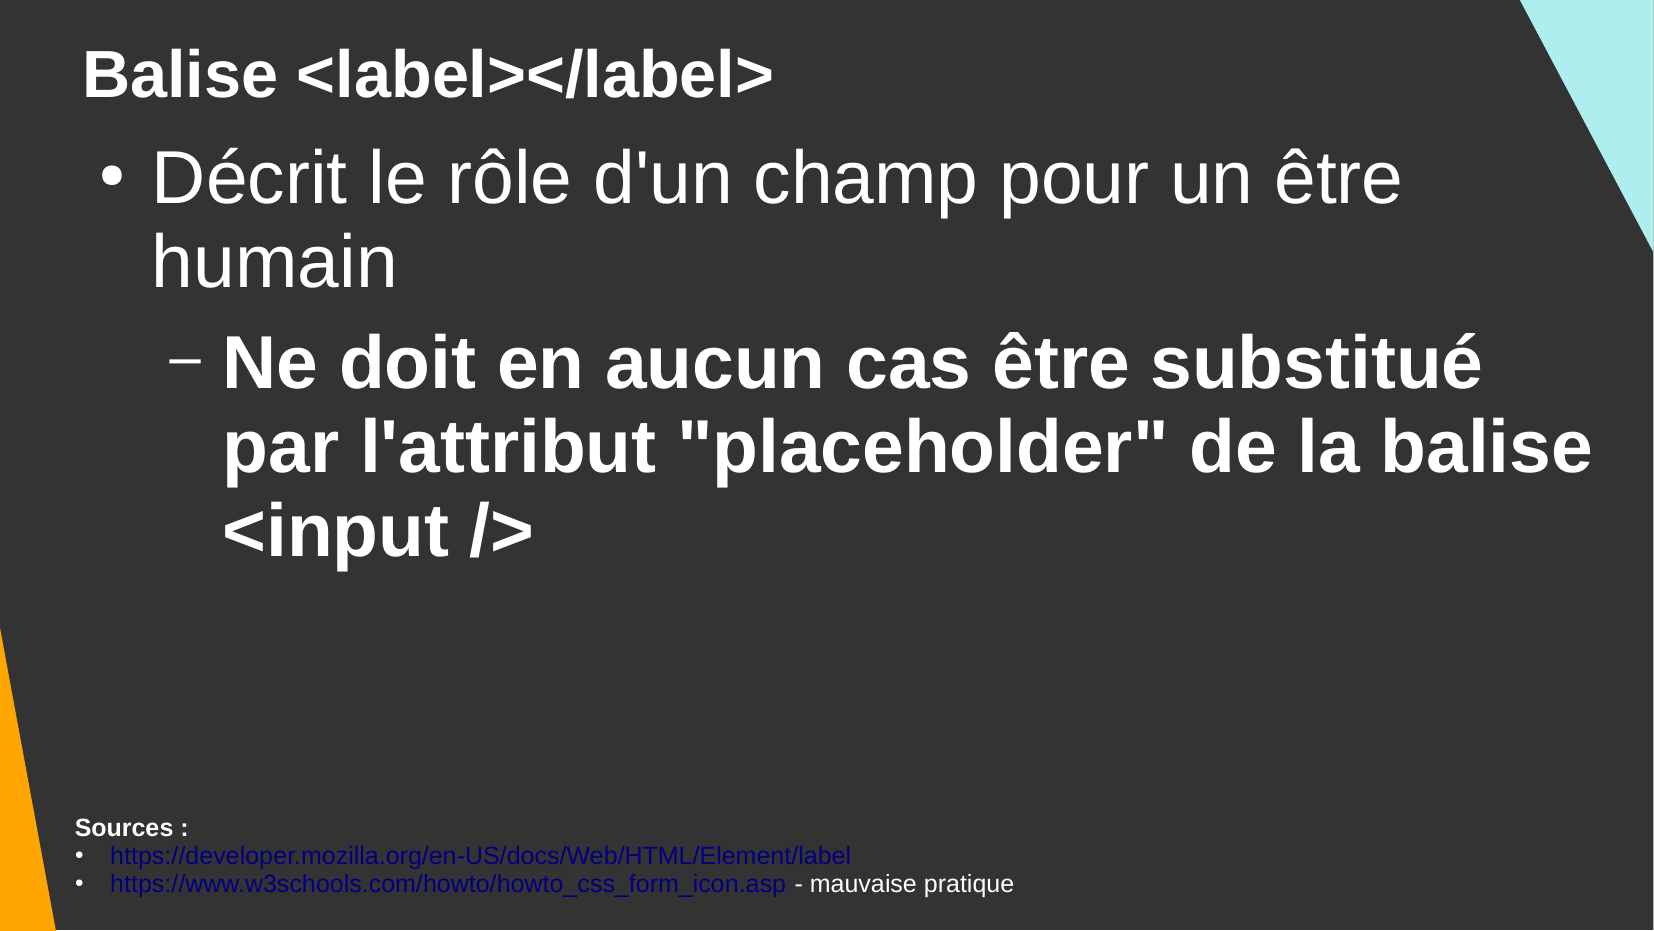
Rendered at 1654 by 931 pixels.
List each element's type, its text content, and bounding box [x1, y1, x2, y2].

text_box [0, 627, 56, 931]
list Décrit le rôle d'un champ pour un être humain Ne doit en aucun cas être substitué par l'attribut "placeholder" de la balise <input /> [80, 135, 1605, 591]
text_box [1519, 0, 1654, 254]
title Balise <label></label> [82, 37, 1571, 114]
text_box Sources : https://developer.mozilla.org/en-US/docs/Web/HTML/Element/label https://www.w3schools.com/howto/howto_css_form_icon.asp - mauvaise pratique [60, 806, 1546, 931]
